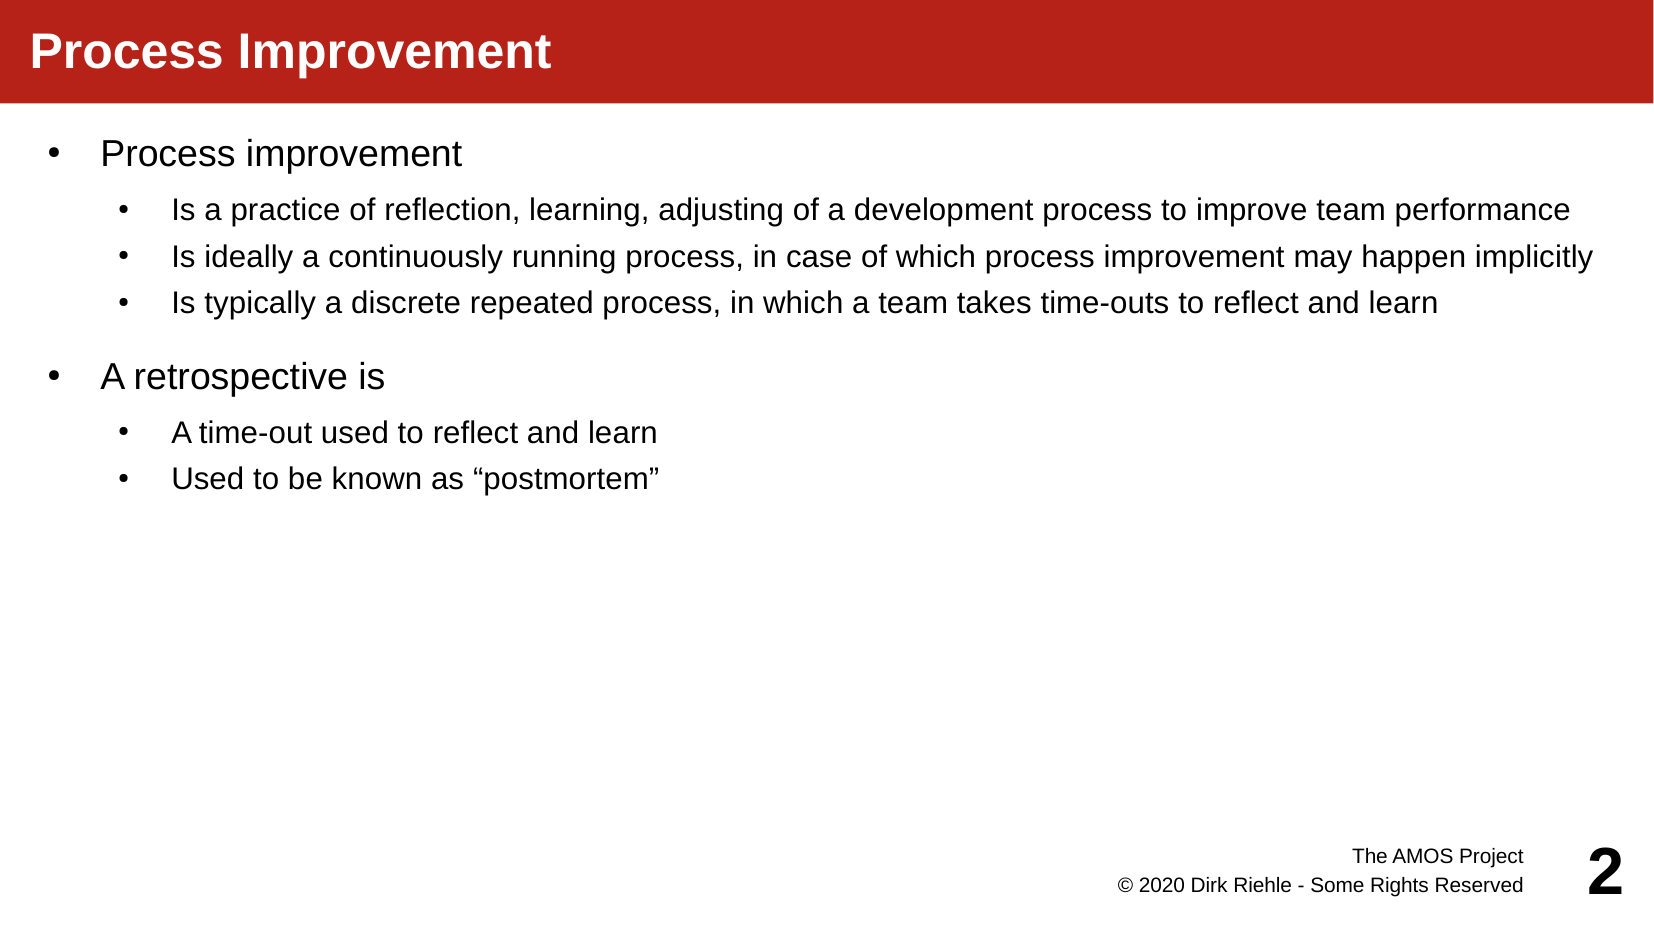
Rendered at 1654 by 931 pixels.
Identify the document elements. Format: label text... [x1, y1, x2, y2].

title Process Improvement [0, 0, 1654, 104]
list Process improvement Is a practice of reflection, learning, adjusting of a development process to improve team performance Is ideally a continuously running process, in case of which process improvement may happen implicitly Is typically a discrete repeated process, in which a team takes time-outs to reflect and learn A retrospective is A time-out used to reflect and learn Used to be known as “postmortem” [29, 132, 1625, 798]
